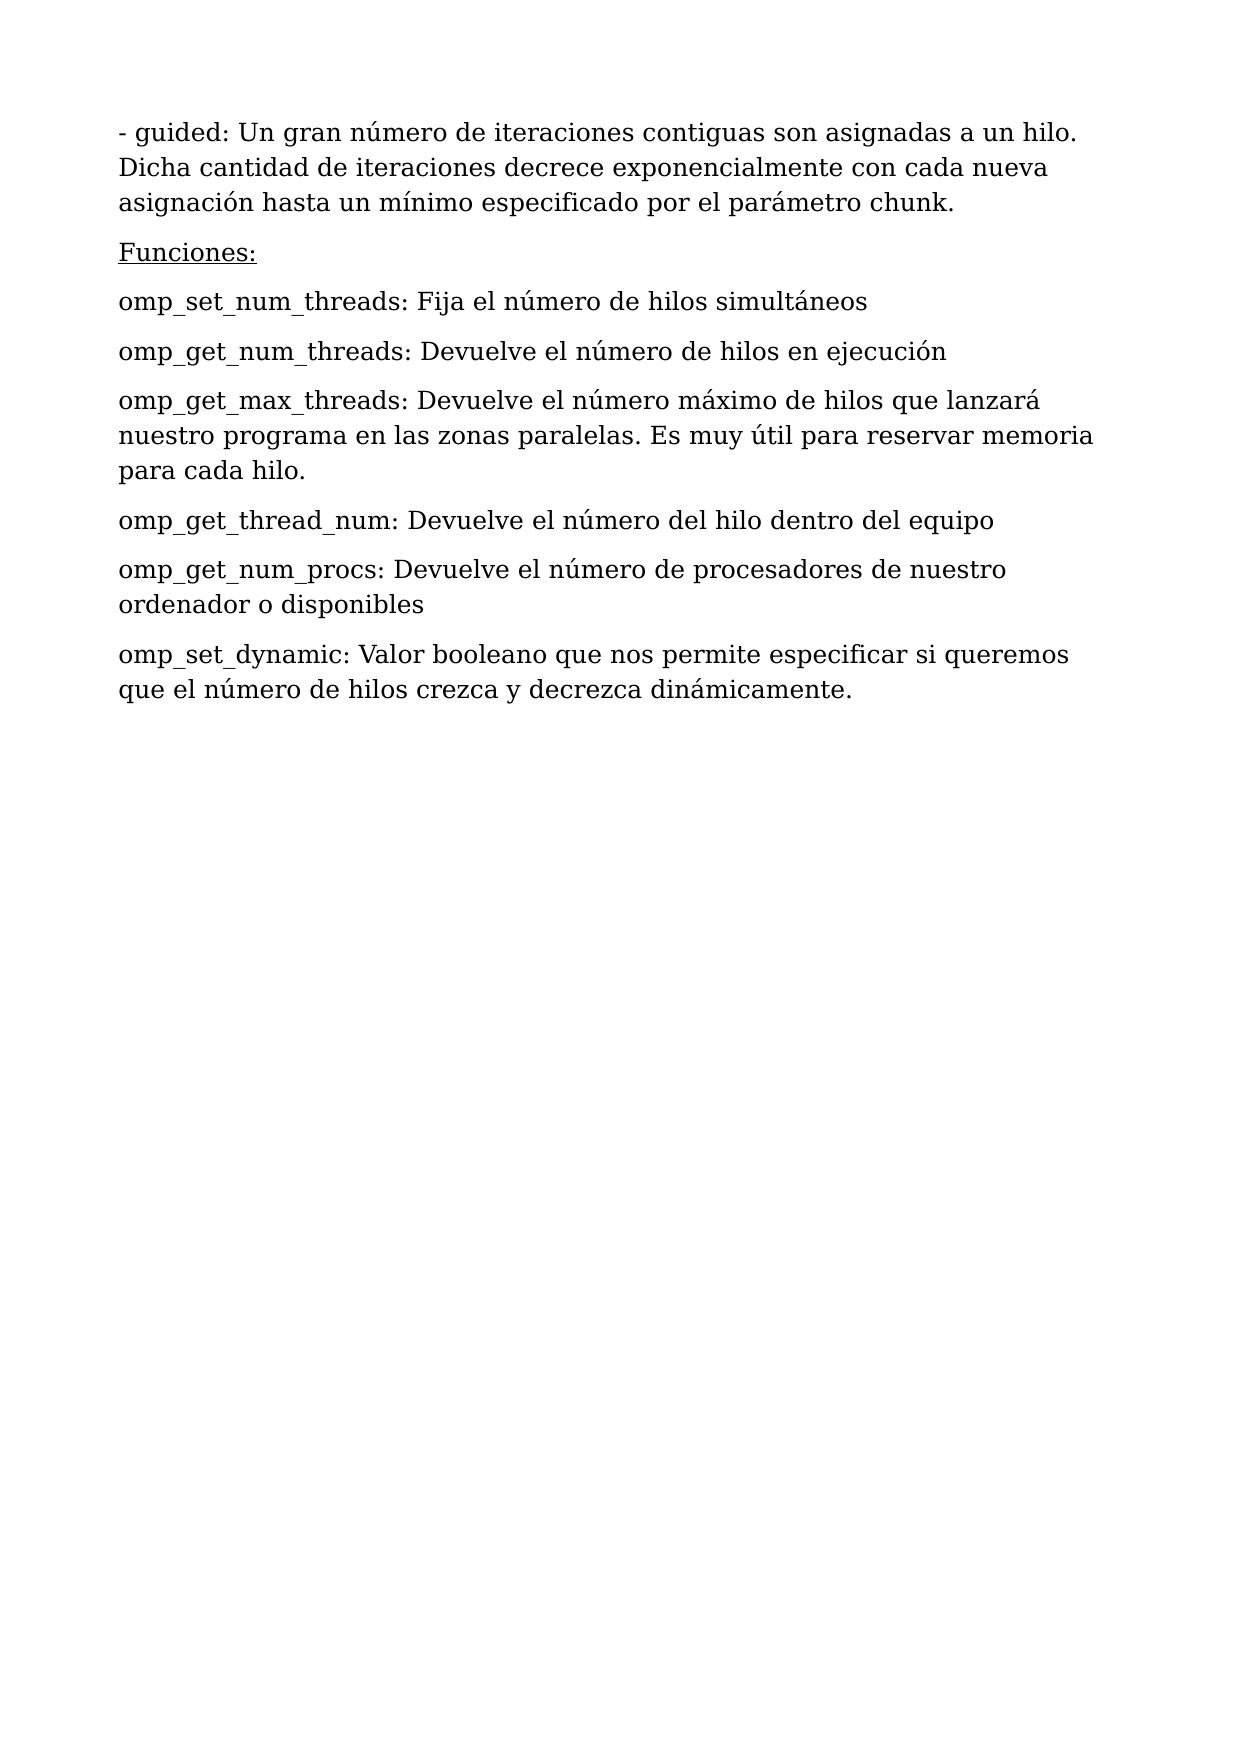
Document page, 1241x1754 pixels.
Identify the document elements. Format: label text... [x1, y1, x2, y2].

text omp_get_thread_num: Devuelve el número del hilo dentro del equipo [118, 506, 1122, 535]
text omp_get_num_procs: Devuelve el número de procesadores de nuestro ordenador o disponibles [118, 556, 1122, 620]
text - guided: Un gran número de iteraciones contiguas son asignadas a un hilo. Dicha cantidad de iteraciones decrece exponencialmente con cada nueva asignación hasta un mínimo especificado por el parámetro chunk. [118, 118, 1122, 217]
text omp_get_num_threads: Devuelve el número de hilos en ejecución [118, 337, 1122, 366]
text omp_set_num_threads: Fija el número de hilos simultáneos [118, 287, 1122, 316]
text omp_set_dynamic: Valor booleano que nos permite especificar si queremos que el número de hilos crezca y decrezca dinámicamente. [118, 640, 1122, 704]
text Funciones: [118, 238, 1122, 267]
text omp_get_max_threads: Devuelve el número máximo de hilos que lanzará nuestro programa en las zonas paralelas. Es muy útil para reservar memoria para cada hilo. [118, 386, 1122, 486]
